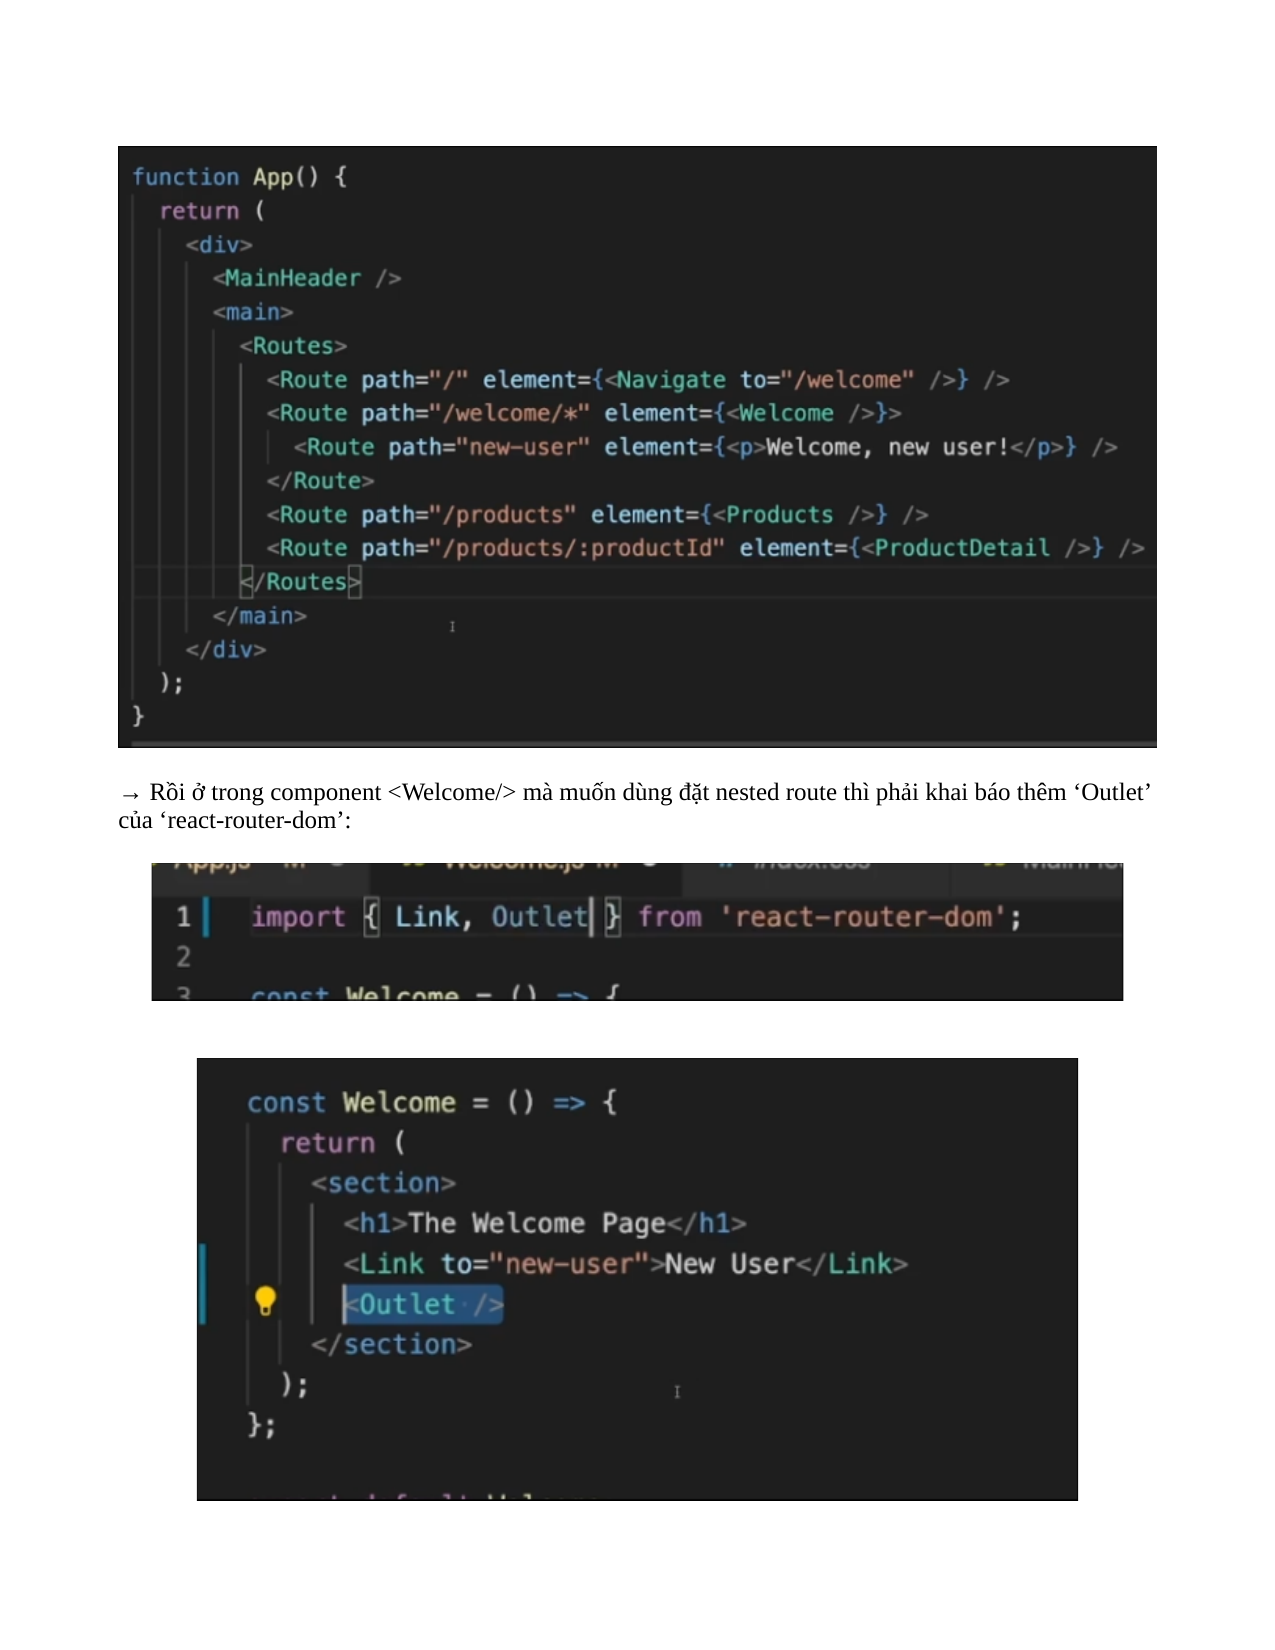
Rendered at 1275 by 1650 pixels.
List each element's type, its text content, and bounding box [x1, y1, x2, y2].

picture [196, 1058, 1079, 1501]
text → Rồi ở trong component <Welcome/> mà muốn dùng đặt nested route thì phải khai báo thêm ‘Outlet’ của ‘react-router-dom’: [118, 777, 1157, 834]
picture [151, 863, 1124, 1001]
picture [118, 146, 1157, 748]
